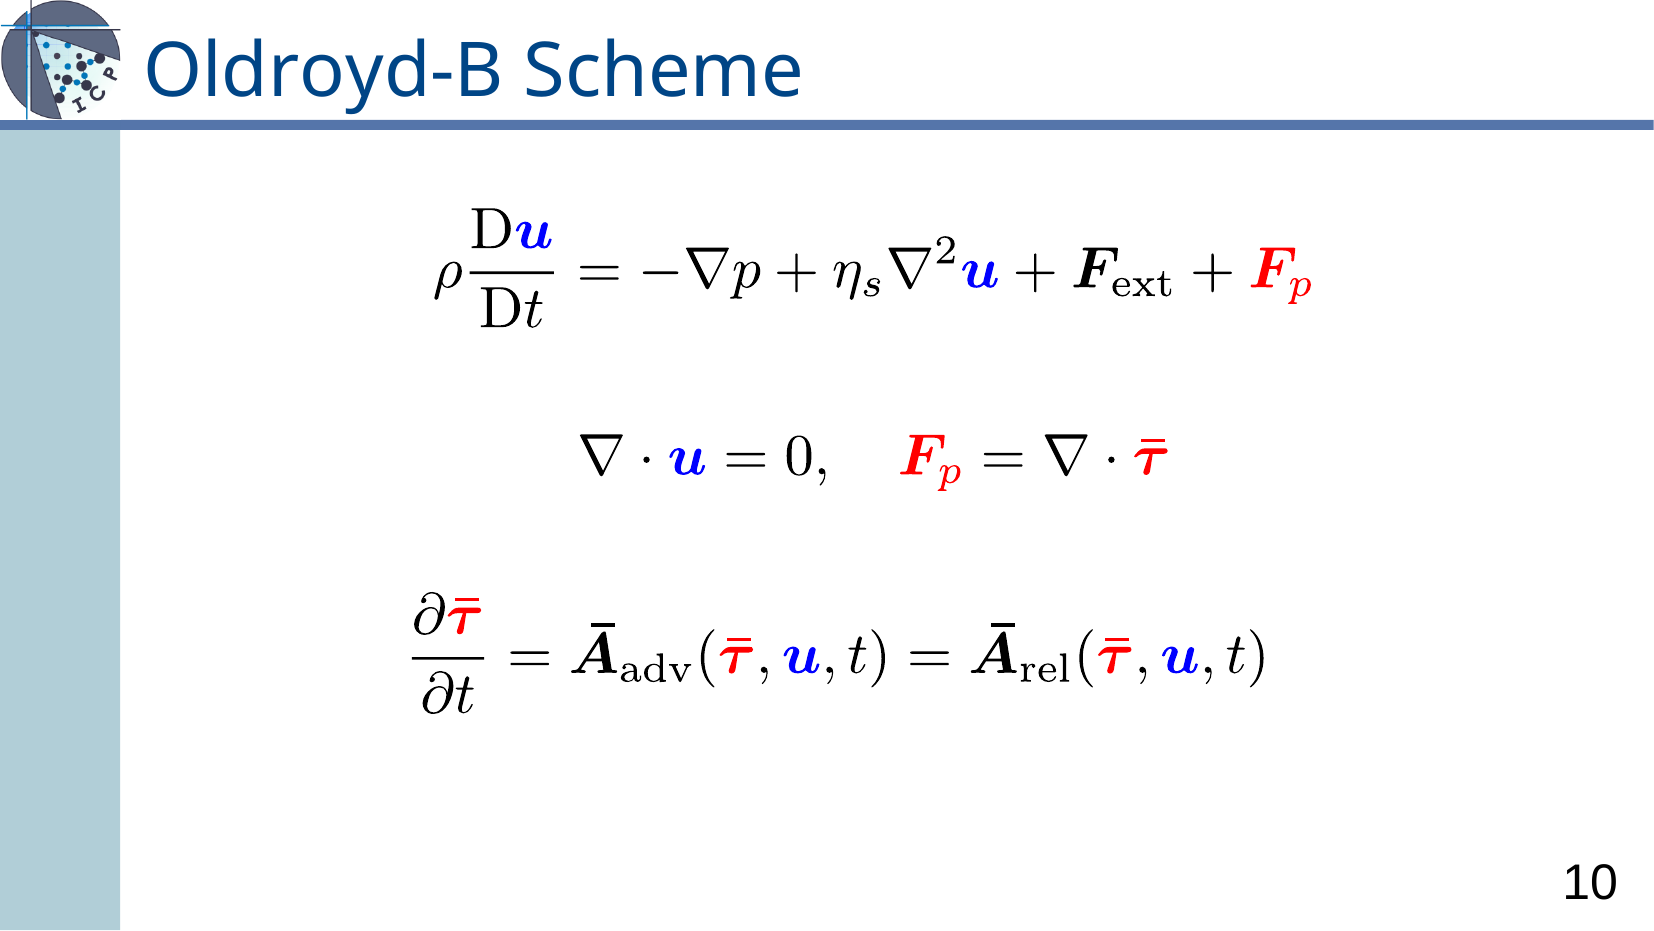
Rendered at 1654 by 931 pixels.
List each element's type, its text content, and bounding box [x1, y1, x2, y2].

picture [0, 0, 121, 120]
text_box [165, 207, 1591, 751]
title Oldroyd-B Scheme [135, 0, 1636, 121]
